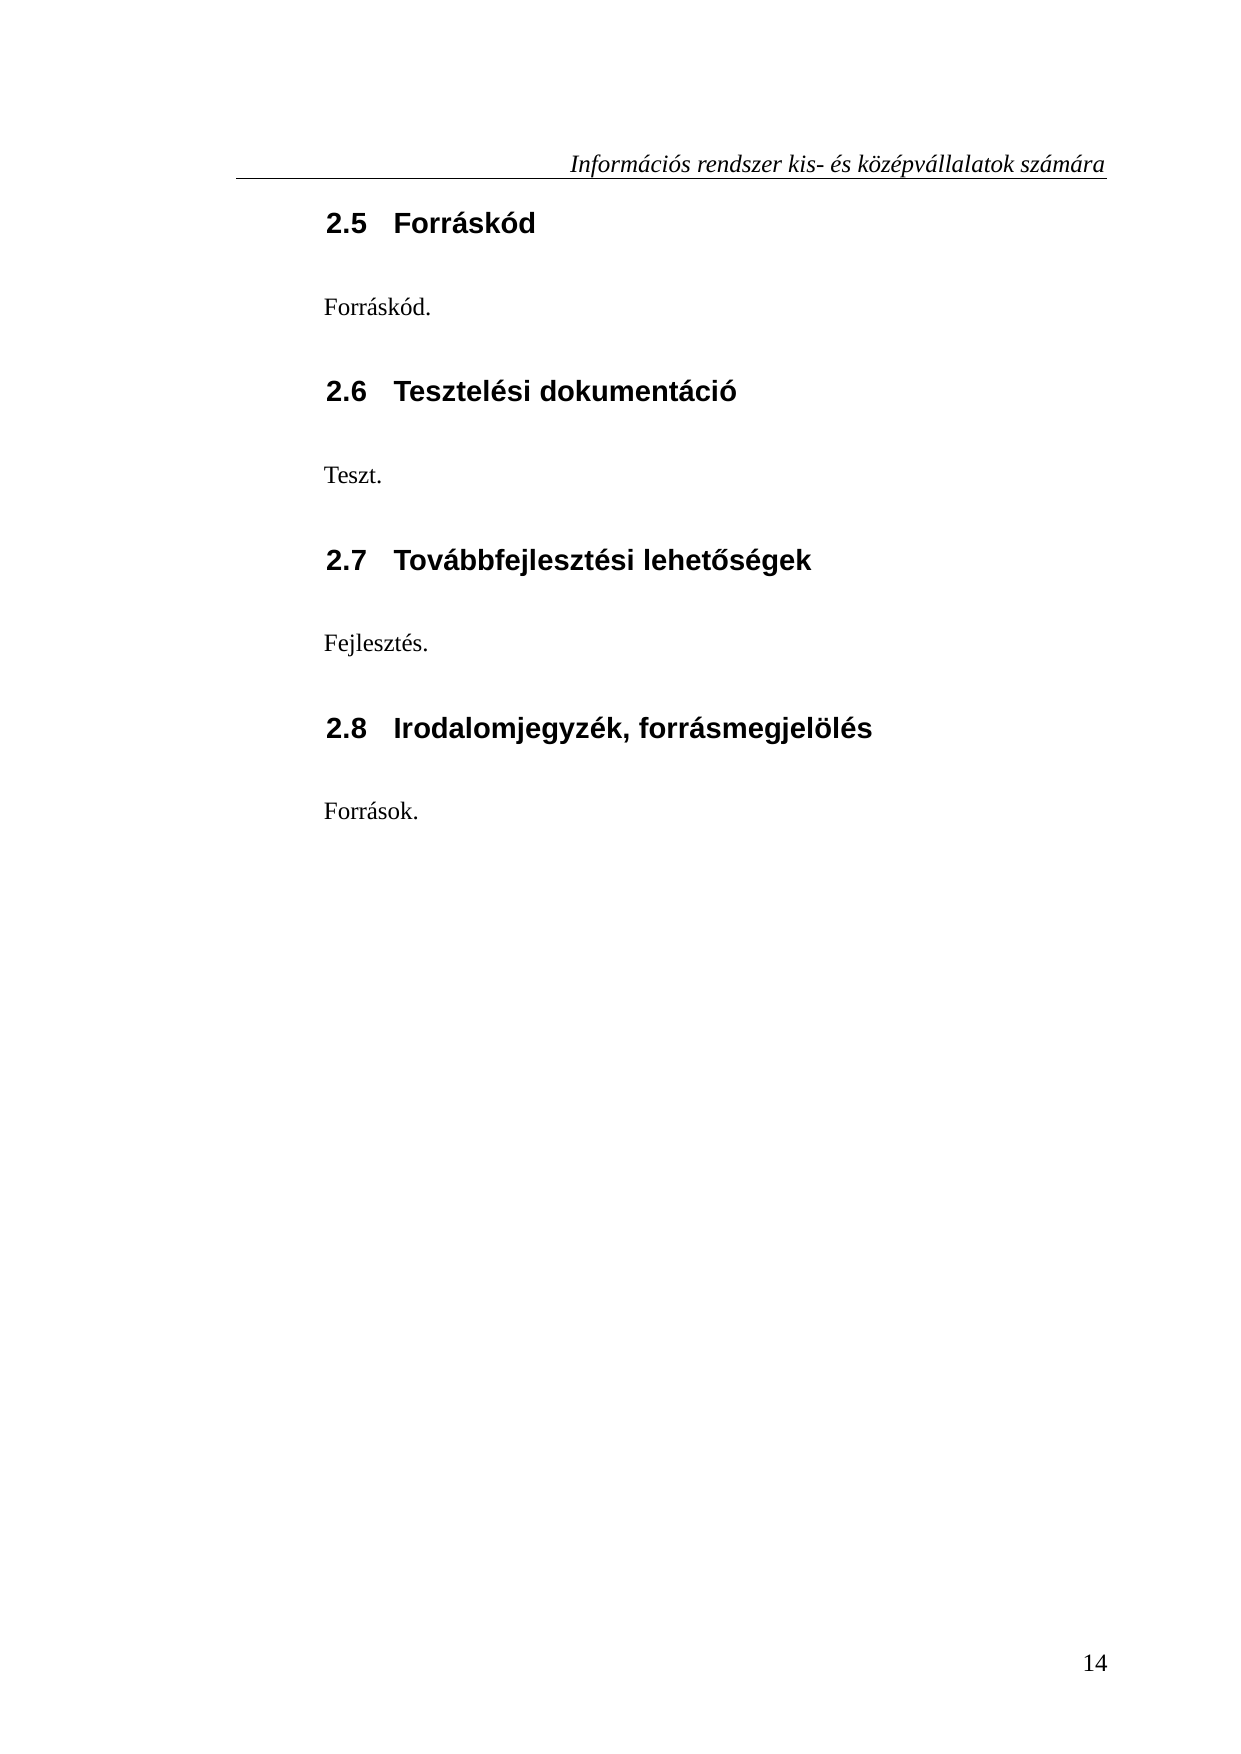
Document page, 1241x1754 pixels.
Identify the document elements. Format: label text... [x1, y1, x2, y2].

text Teszt. [236, 461, 1107, 489]
text Forráskód. [236, 293, 1107, 321]
text Források. [236, 797, 1107, 825]
subtitle Irodalomjegyzék, forrásmegjelölés [375, 712, 1107, 744]
subtitle Továbbfejlesztési lehetőségek [375, 543, 1107, 576]
subtitle Forráskód [375, 207, 1107, 240]
text Fejlesztés. [236, 629, 1107, 657]
subtitle Tesztelési dokumentáció [375, 375, 1107, 408]
